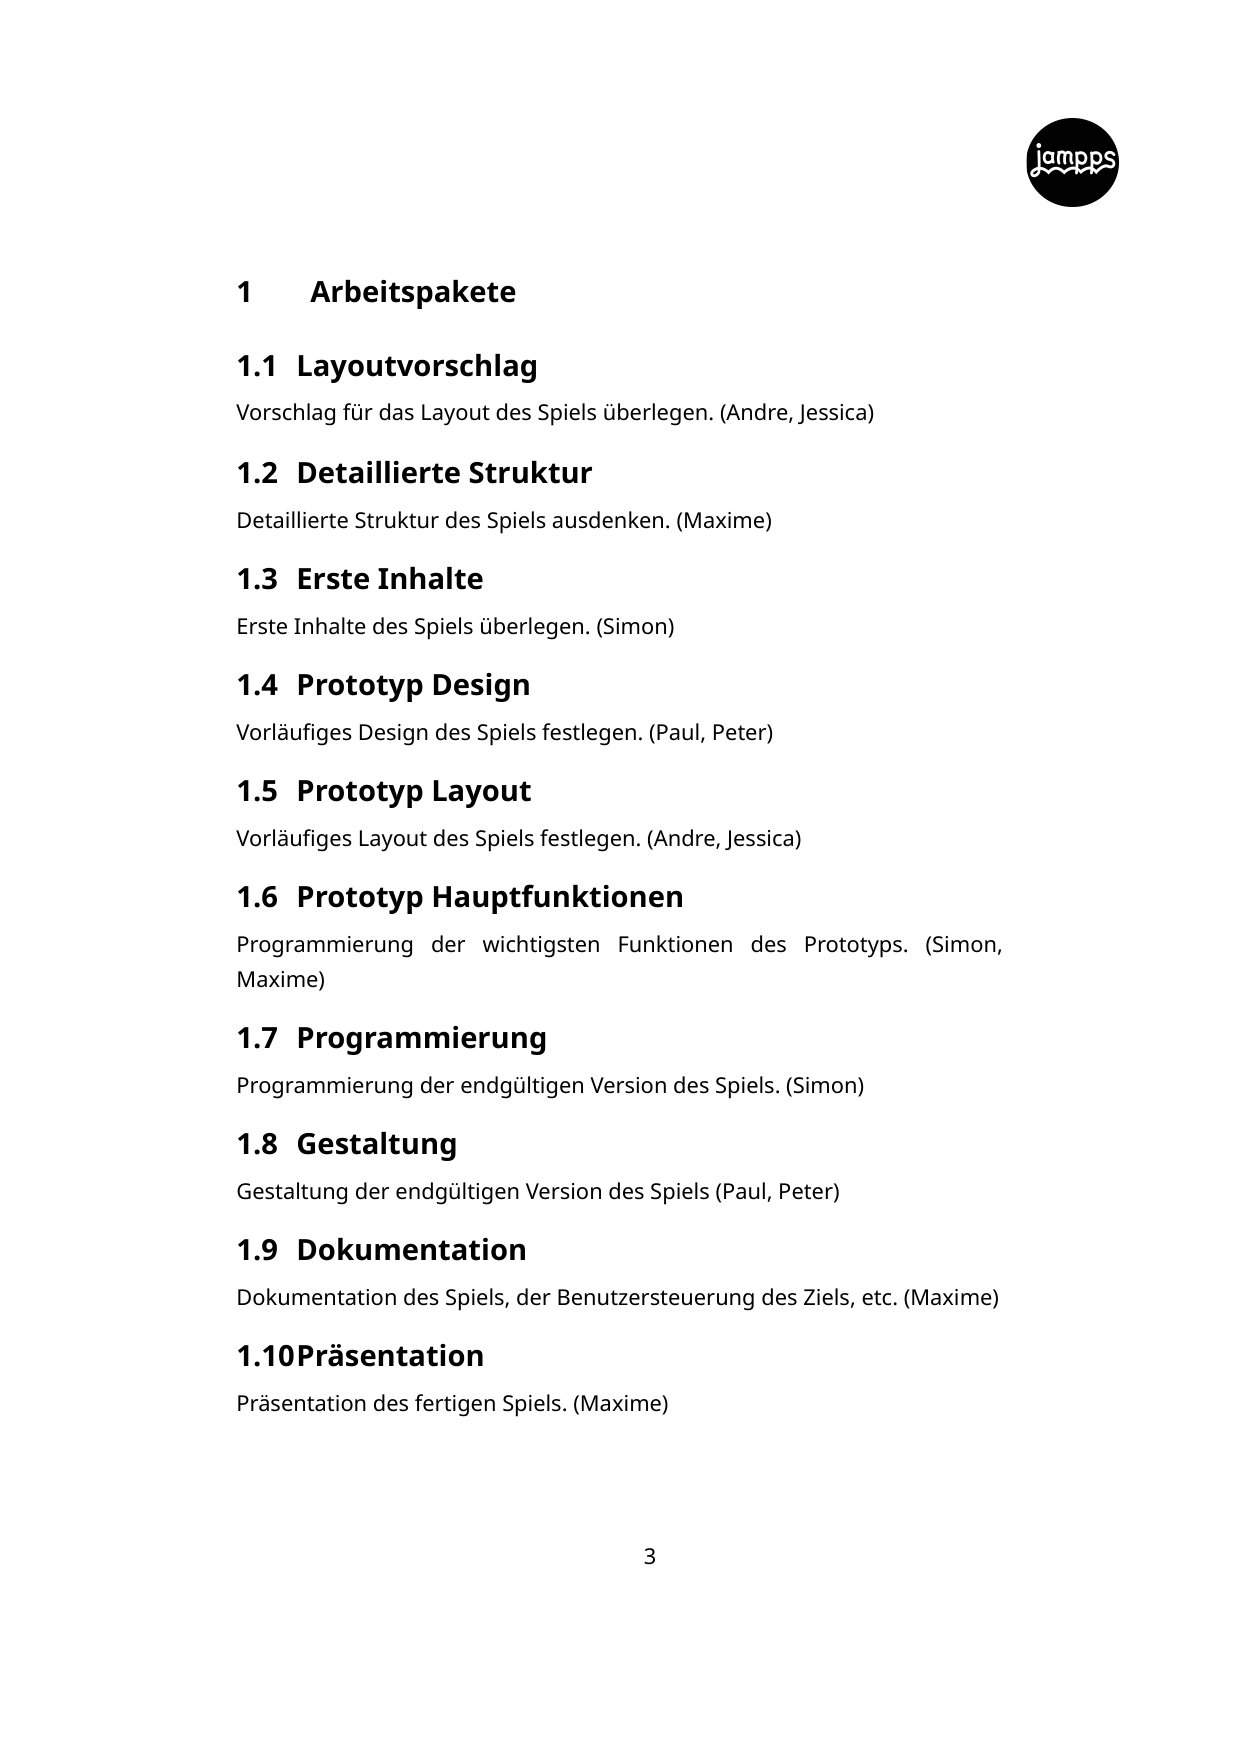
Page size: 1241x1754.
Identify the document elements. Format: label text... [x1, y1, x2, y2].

subtitle Prototyp Design [236, 664, 1004, 704]
text Detaillierte Struktur des Spiels ausdenken. (Maxime) [236, 505, 1004, 534]
text Dokumentation des Spiels, der Benutzersteuerung des Ziels, etc. (Maxime) [236, 1282, 1004, 1312]
text Vorläufiges Layout des Spiels festlegen. (Andre, Jessica) [236, 823, 1004, 852]
subtitle Programmierung [236, 1018, 1004, 1057]
subtitle Layoutvorschlag [236, 345, 1004, 384]
subtitle Arbeitspakete [236, 272, 1004, 311]
text Gestaltung der endgültigen Version des Spiels (Paul, Peter) [236, 1176, 1004, 1206]
subtitle Prototyp Hauptfunktionen [236, 876, 1004, 916]
subtitle Dokumentation [236, 1229, 1004, 1269]
subtitle Erste Inhalte [236, 558, 1004, 598]
subtitle Gestaltung [236, 1124, 1004, 1163]
subtitle Präsentation [236, 1336, 1004, 1375]
text Vorschlag für das Layout des Spiels überlegen. (Andre, Jessica) [236, 397, 1004, 427]
subtitle Detaillierte Struktur [236, 452, 1004, 492]
text Präsentation des fertigen Spiels. (Maxime) [236, 1388, 1004, 1418]
text Programmierung der endgültigen Version des Spiels. (Simon) [236, 1070, 1004, 1100]
text Vorläufiges Design des Spiels festlegen. (Paul, Peter) [236, 717, 1004, 746]
text Programmierung der wichtigsten Funktionen des Prototyps. (Simon, Maxime) [236, 928, 1004, 994]
subtitle Prototyp Layout [236, 770, 1004, 810]
text Erste Inhalte des Spiels überlegen. (Simon) [236, 611, 1004, 641]
